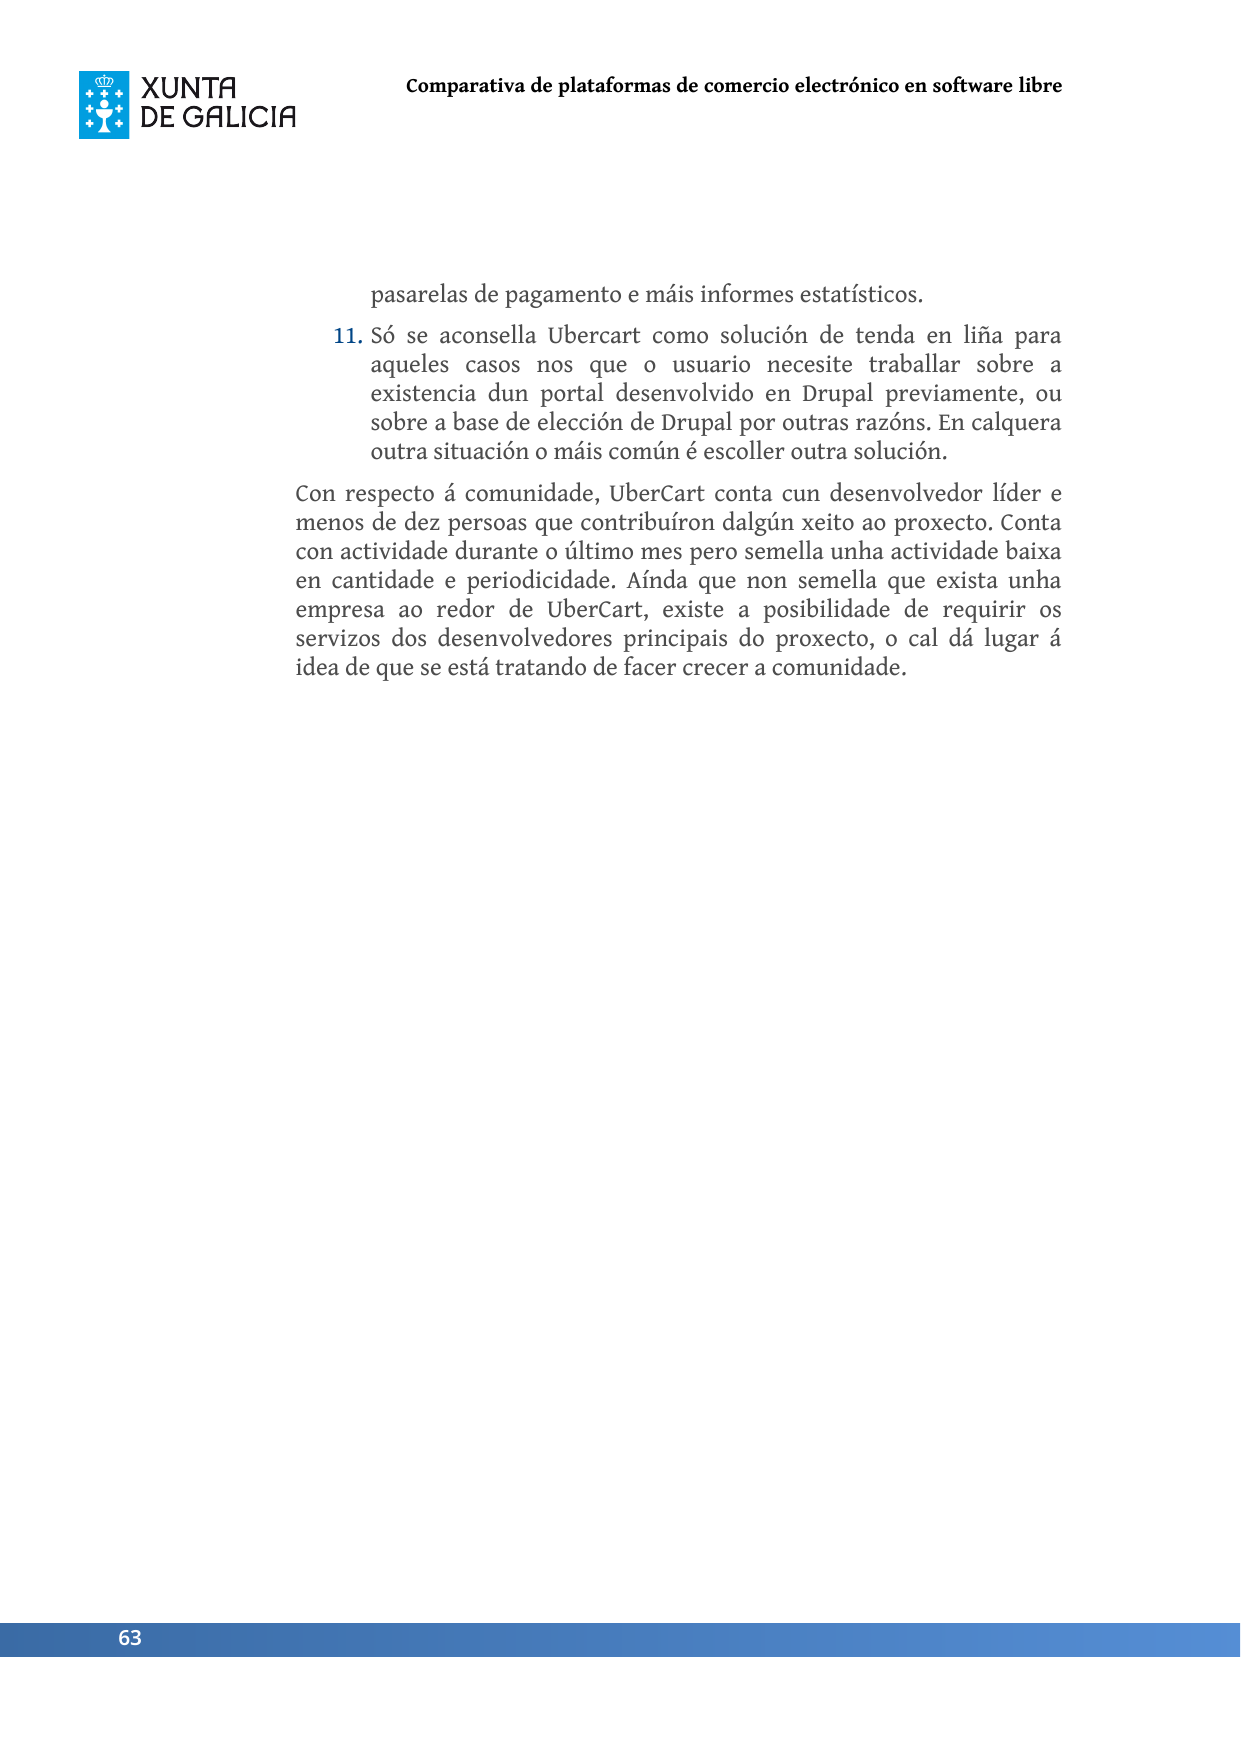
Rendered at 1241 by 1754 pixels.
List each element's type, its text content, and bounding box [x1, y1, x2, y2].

picture [86, 120, 93, 127]
picture [116, 90, 122, 97]
picture [101, 100, 108, 107]
picture [130, 71, 296, 139]
text Con respecto á comunidade, UberCart conta cun desenvolvedor líder e menos de dez persoas que contribuíron dalgún xeito ao proxecto. Conta con actividade durante o último mes pero semella unha actividade baixa en cantidade e periodicidade. Aínda que non semella que exista unha empresa ao redor de UberCart, existe a posibilidade de requirir os servizos dos desenvolvedores principais do proxecto, o cal dá lugar á idea de que se está tratando de facer crecer a comunidade. [295, 479, 1063, 682]
picture [101, 90, 108, 97]
picture [86, 90, 93, 97]
list Só se aconsella Ubercart como solución de tenda en liña para aqueles casos nos que o usuario necesite traballar sobre a existencia dun portal desenvolvido en Drupal previamente, ou sobre a base de elección de Drupal por outras razóns. En calquera outra situación o máis común é escoller outra solución. [333, 322, 1063, 467]
picture [97, 110, 112, 132]
picture [116, 105, 122, 112]
list pasarelas de pagamento e máis informes estatísticos. [333, 281, 1063, 309]
picture [86, 105, 93, 112]
